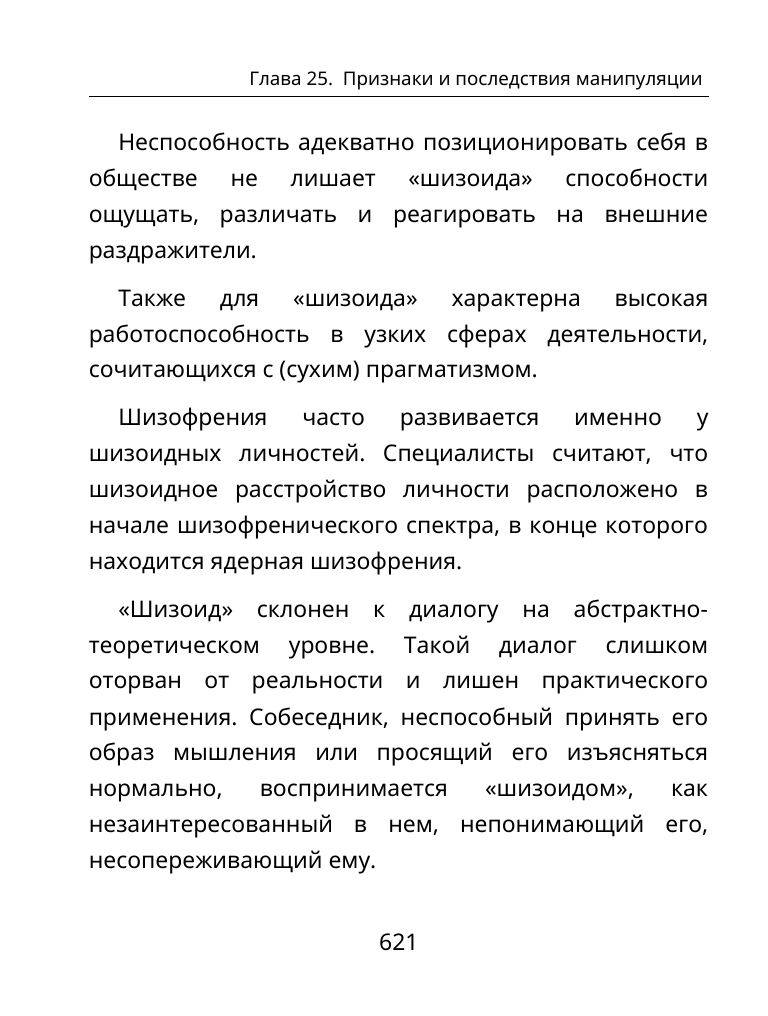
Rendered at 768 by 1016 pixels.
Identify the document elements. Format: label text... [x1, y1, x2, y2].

text Шизофрения часто развивается именно у шизоидных личностей. Специалисты считают, что шизоидное расстройство личности расположено в начале шизофренического спектра, в конце которого находится ядерная шизофрения. [88, 401, 709, 576]
text Также для «шизоида» характерна высокая работоспособность в узких сферах деятельности, сочитающихся с (сухим) прагматизмом. [88, 282, 709, 385]
text «Шизоид» склонен к диалогу на абстрактно-теоретическом уровне. Такой диалог слишком оторван от реальности и лишен практического применения. Собеседник, неспособный принять его образ мышления или просящий его изъясняться нормально, воспринимается «шизоидом», как незаинтересованный в нем, непонимающий его, несопереживающий ему. [88, 593, 709, 875]
text Неспособность адекватно позиционировать себя в обществе не лишает «шизоида» способности ощущать, различать и реагировать на внешние раздражители. [88, 126, 709, 265]
